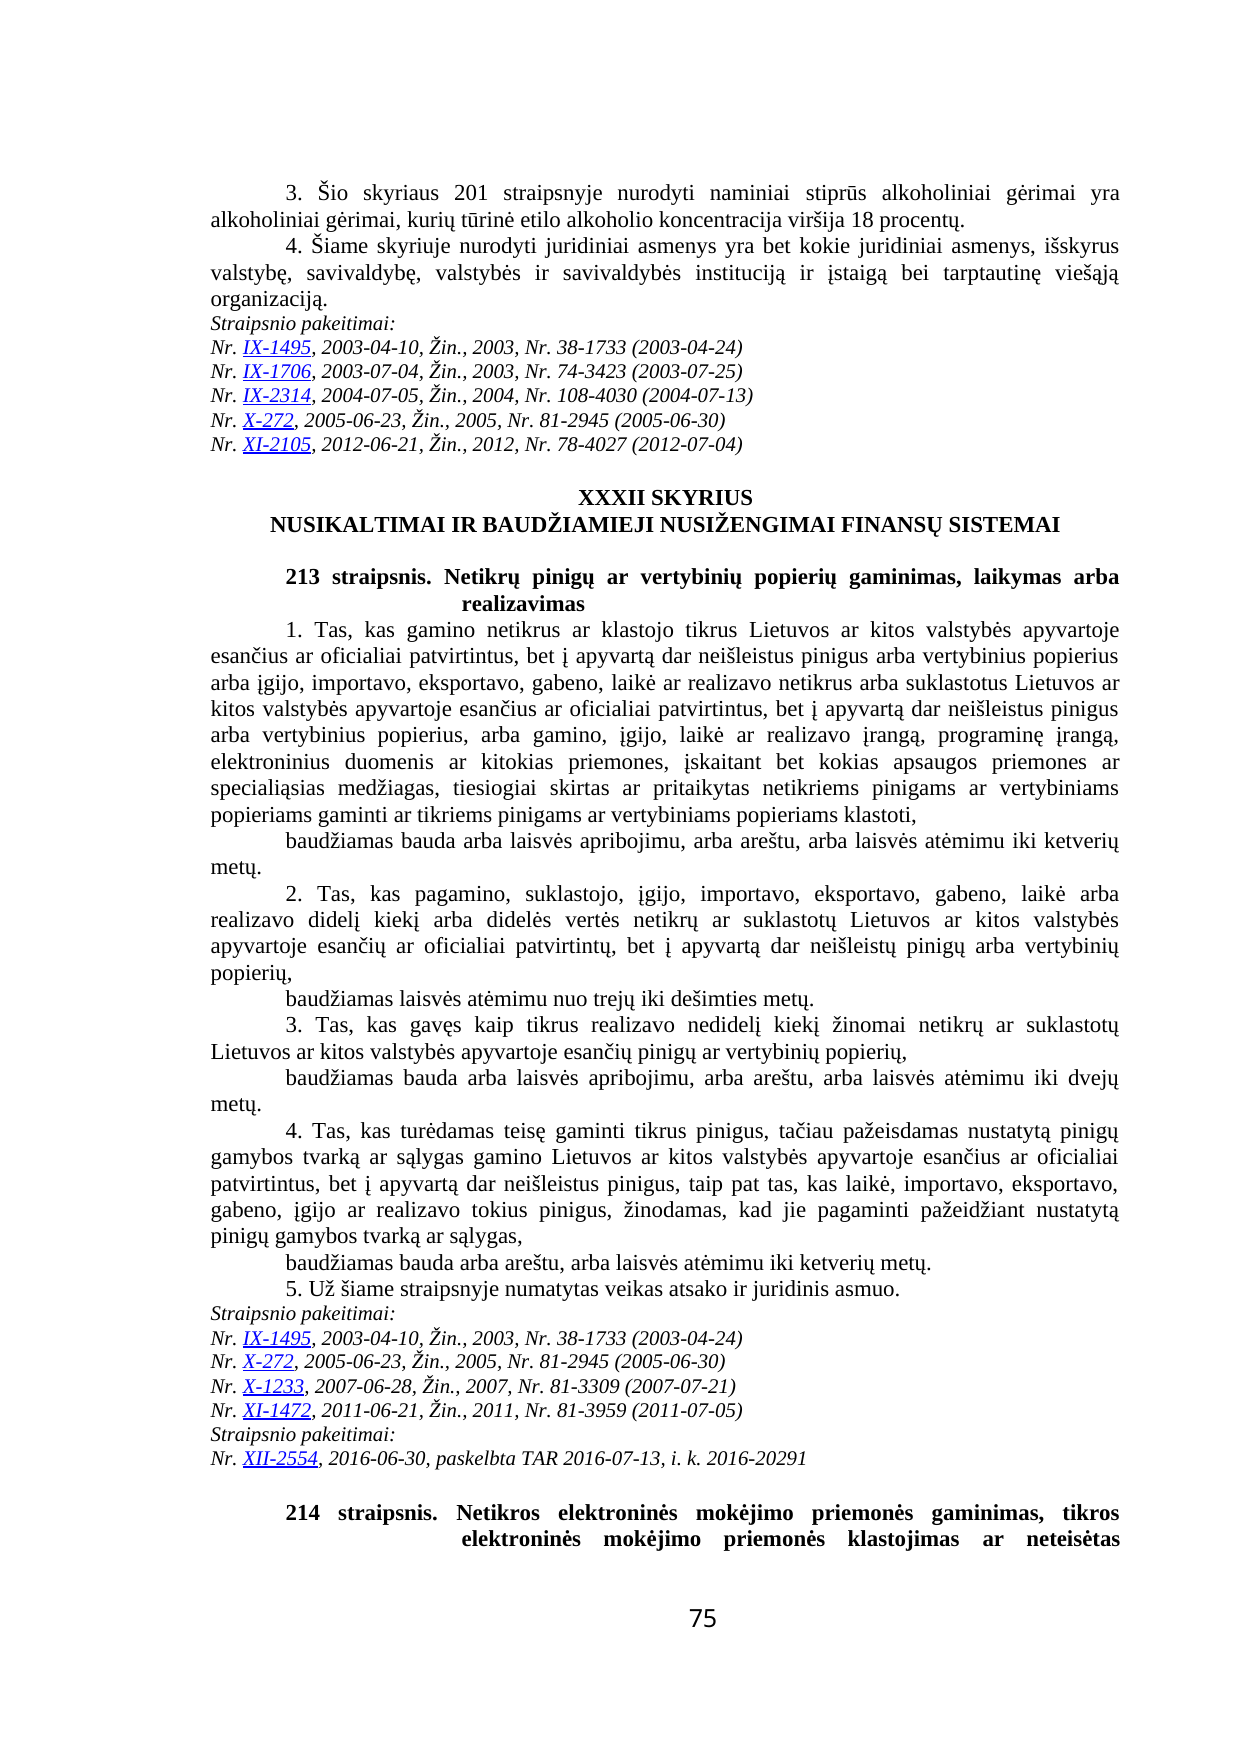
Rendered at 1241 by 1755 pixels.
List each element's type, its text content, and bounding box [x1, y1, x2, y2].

text Nr. IX-1495, 2003-04-10, Žin., 2003, Nr. 38-1733 (2003-04-24) [210, 335, 1120, 359]
text Straipsnio pakeitimai: [210, 1301, 1120, 1325]
text Nr. XI-1472, 2011-06-21, Žin., 2011, Nr. 81-3959 (2011-07-05) [210, 1398, 1120, 1422]
text Nr. IX-1706, 2003-07-04, Žin., 2003, Nr. 74-3423 (2003-07-25) [210, 359, 1120, 383]
text 214 straipsnis. Netikros elektroninės mokėjimo priemonės gaminimas, tikros elektroninės mokėjimo priemonės klastojimas ar neteisėtas [285, 1498, 1120, 1551]
text 5. Už šiame straipsnyje numatytas veikas atsako ir juridinis asmuo. [210, 1275, 1120, 1301]
text Nr. X-1233, 2007-06-28, Žin., 2007, Nr. 81-3309 (2007-07-21) [210, 1373, 1120, 1398]
text 2. Tas, kas pagamino, suklastojo, įgijo, importavo, eksportavo, gabeno, laikė arba realizavo didelį kiekį arba didelės vertės netikrų ar suklastotų Lietuvos ar kitos valstybės apyvartoje esančių ar oficialiai patvirtintų, bet į apyvartą dar neišleistų pinigų arba vertybinių popierių, [210, 880, 1120, 985]
text Nr. XII-2554, 2016-06-30, paskelbta TAR 2016-07-13, i. k. 2016-20291 [210, 1446, 1120, 1470]
text baudžiamas bauda arba laisvės apribojimu, arba areštu, arba laisvės atėmimu iki ketverių metų. [210, 827, 1120, 880]
text 213 straipsnis. Netikrų pinigų ar vertybinių popierių gaminimas, laikymas arba realizavimas [285, 563, 1120, 616]
text 4. Šiame skyriuje nurodyti juridiniai asmenys yra bet kokie juridiniai asmenys, išskyrus valstybę, savivaldybę, valstybės ir savivaldybės instituciją ir įstaigą bei tarptautinę viešąją organizaciją. [210, 232, 1120, 311]
text Nr. X-272, 2005-06-23, Žin., 2005, Nr. 81-2945 (2005-06-30) [210, 1349, 1120, 1373]
text NUSIKALTIMAI IR BAUDŽIAMIEJI NUSIŽENGIMAI FINANSŲ SISTEMAI [210, 511, 1120, 537]
text 1. Tas, kas gamino netikrus ar klastojo tikrus Lietuvos ar kitos valstybės apyvartoje esančius ar oficialiai patvirtintus, bet į apyvartą dar neišleistus pinigus arba vertybinius popierius arba įgijo, importavo, eksportavo, gabeno, laikė ar realizavo netikrus arba suklastotus Lietuvos ar kitos valstybės apyvartoje esančius ar oficialiai patvirtintus, bet į apyvartą dar neišleistus pinigus arba vertybinius popierius, arba gamino, įgijo, laikė ar realizavo įrangą, programinę įrangą, elektroninius duomenis ar kitokias priemones, įskaitant bet kokias apsaugos priemones ar specialiąsias medžiagas, tiesiogiai skirtas ar pritaikytas netikriems pinigams ar vertybiniams popieriams gaminti ar tikriems pinigams ar vertybiniams popieriams klastoti, [210, 616, 1120, 827]
text baudžiamas laisvės atėmimu nuo trejų iki dešimties metų. [210, 985, 1120, 1011]
text Nr. IX-1495, 2003-04-10, Žin., 2003, Nr. 38-1733 (2003-04-24) [210, 1325, 1120, 1349]
text baudžiamas bauda arba laisvės apribojimu, arba areštu, arba laisvės atėmimu iki dvejų metų. [210, 1064, 1120, 1117]
text 4. Tas, kas turėdamas teisę gaminti tikrus pinigus, tačiau pažeisdamas nustatytą pinigų gamybos tvarką ar sąlygas gamino Lietuvos ar kitos valstybės apyvartoje esančius ar oficialiai patvirtintus, bet į apyvartą dar neišleistus pinigus, taip pat tas, kas laikė, importavo, eksportavo, gabeno, įgijo ar realizavo tokius pinigus, žinodamas, kad jie pagaminti pažeidžiant nustatytą pinigų gamybos tvarką ar sąlygas, [210, 1117, 1120, 1249]
text Straipsnio pakeitimai: [210, 311, 1120, 335]
text baudžiamas bauda arba areštu, arba laisvės atėmimu iki ketverių metų. [210, 1249, 1120, 1275]
text Nr. IX-2314, 2004-07-05, Žin., 2004, Nr. 108-4030 (2004-07-13) [210, 383, 1120, 407]
text Straipsnio pakeitimai: [210, 1422, 1120, 1446]
text 3. Tas, kas gavęs kaip tikrus realizavo nedidelį kiekį žinomai netikrų ar suklastotų Lietuvos ar kitos valstybės apyvartoje esančių pinigų ar vertybinių popierių, [210, 1011, 1120, 1064]
text XXXII SKYRIUS [210, 484, 1120, 511]
text Nr. X-272, 2005-06-23, Žin., 2005, Nr. 81-2945 (2005-06-30) [210, 407, 1120, 432]
text 3. Šio skyriaus 201 straipsnyje nurodyti naminiai stiprūs alkoholiniai gėrimai yra alkoholiniai gėrimai, kurių tūrinė etilo alkoholio koncentracija viršija 18 procentų. [210, 179, 1120, 232]
text Nr. XI-2105, 2012-06-21, Žin., 2012, Nr. 78-4027 (2012-07-04) [210, 432, 1120, 456]
